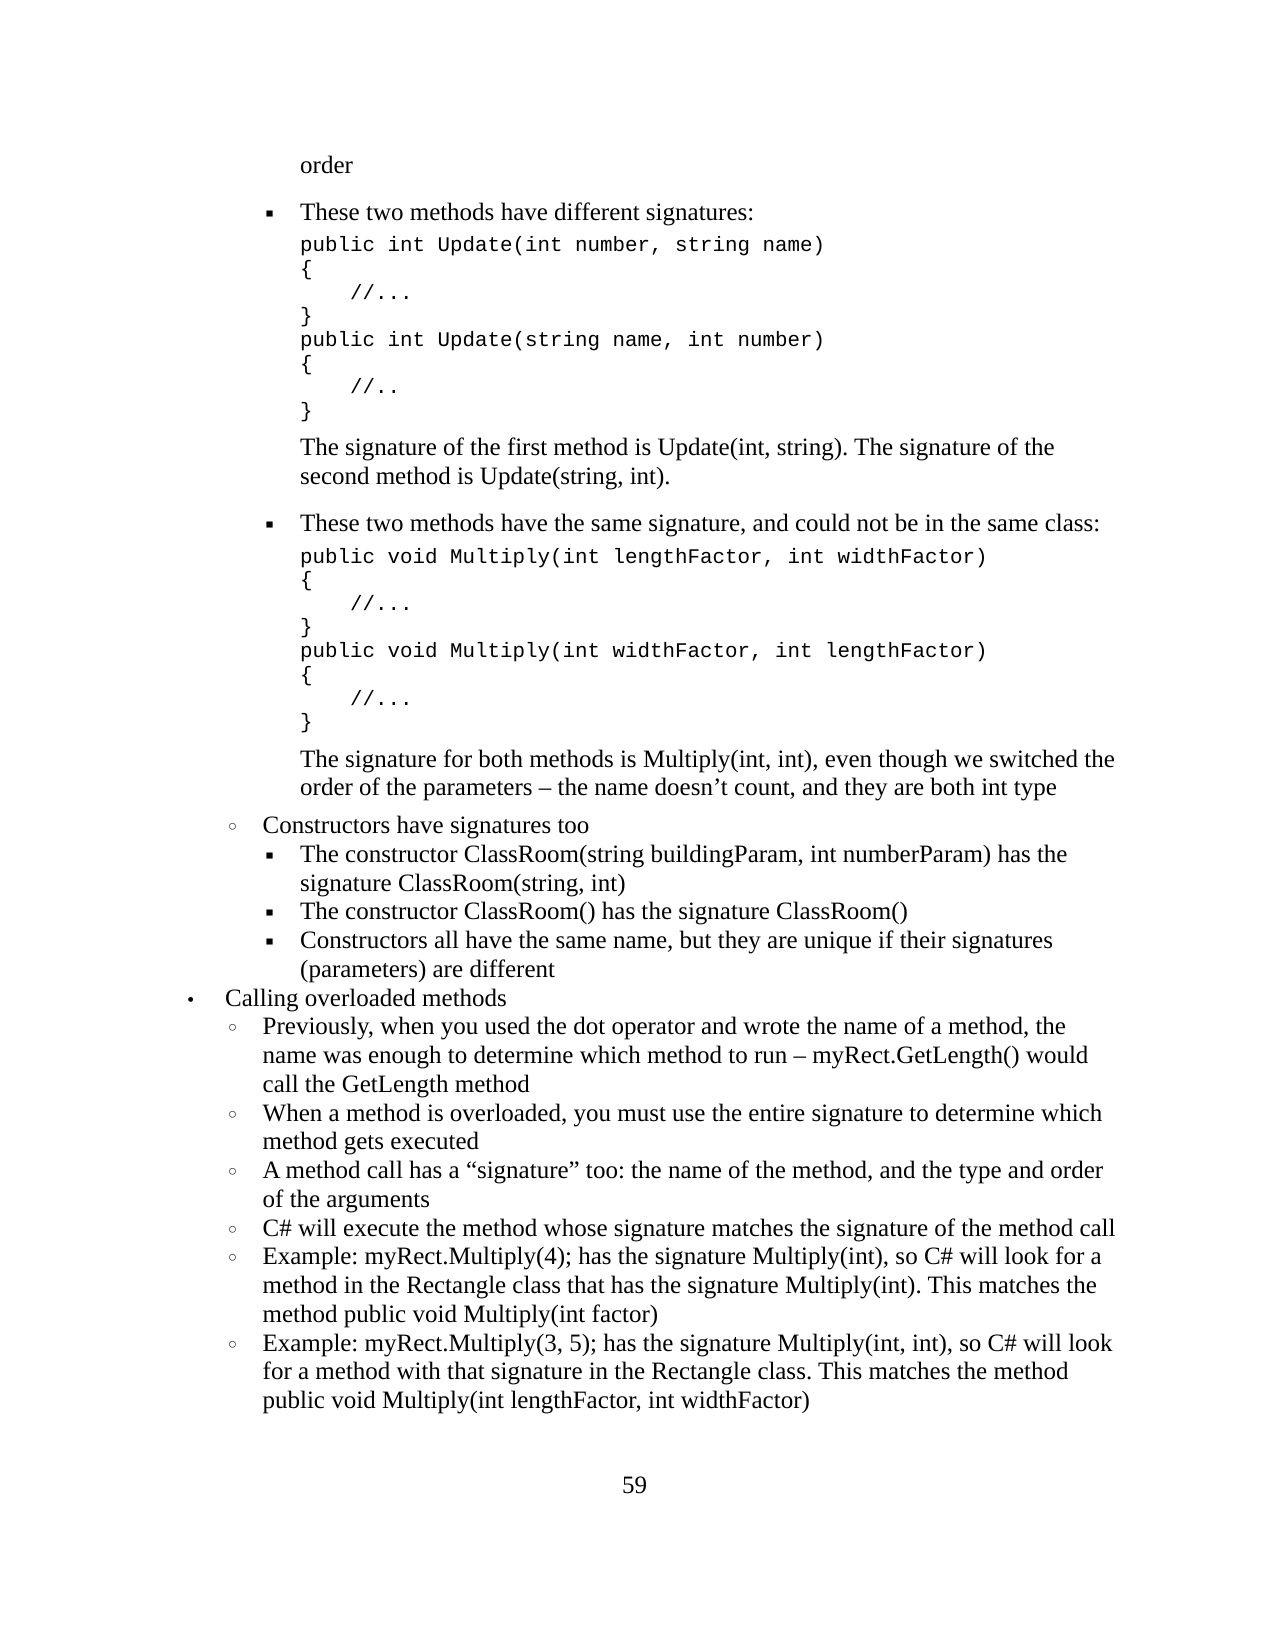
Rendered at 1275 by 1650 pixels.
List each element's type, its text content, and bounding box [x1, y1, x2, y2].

list Example: myRect.Multiply(3, 5); has the signature Multiply(int, int), so C# will look for a method with that signature in the Rectangle class. This matches the method public void Multiply(int lengthFactor, int widthFactor) [225, 1328, 1125, 1414]
list //... [262, 282, 1125, 305]
list C# will execute the method whose signature matches the signature of the method call [225, 1213, 1125, 1241]
list { [262, 353, 1125, 376]
list //... [262, 593, 1125, 617]
list The signature of the first method is Update(int, string). The signature of the second method is Update(string, int). [262, 432, 1125, 490]
list { [262, 569, 1125, 593]
list public void Multiply(int widthFactor, int lengthFactor) [262, 640, 1125, 664]
list These two methods have the same signature, and could not be in the same class: [262, 508, 1125, 537]
list Constructors all have the same name, but they are unique if their signatures (parameters) are different [262, 925, 1125, 983]
list Example: myRect.Multiply(4); has the signature Multiply(int), so C# will look for a method in the Rectangle class that has the signature Multiply(int). This matches the method public void Multiply(int factor) [225, 1241, 1125, 1328]
list Constructors have signatures too [225, 810, 1125, 839]
list { [262, 258, 1125, 282]
list Calling overloaded methods [187, 983, 1125, 1011]
list } [262, 617, 1125, 640]
list public int Update(string name, int number) [262, 329, 1125, 353]
list //... [262, 687, 1125, 711]
list When a method is overloaded, you must use the entire signature to determine which method gets executed [225, 1098, 1125, 1155]
list A method call has a “signature” too: the name of the method, and the type and order of the arguments [225, 1155, 1125, 1213]
list } [262, 305, 1125, 329]
list public int Update(int number, string name) [262, 234, 1125, 258]
list } [262, 711, 1125, 735]
list These two methods have different signatures: [262, 197, 1125, 225]
list The constructor ClassRoom() has the signature ClassRoom() [262, 896, 1125, 925]
list Previously, when you used the dot operator and wrote the name of a method, the name was enough to determine which method to run – myRect.GetLength() would call the GetLength method [225, 1011, 1125, 1098]
list The constructor ClassRoom(string buildingParam, int numberParam) has the signature ClassRoom(string, int) [262, 839, 1125, 896]
list The signature for both methods is Multiply(int, int), even though we switched the order of the parameters – the name doesn’t count, and they are both int type [262, 744, 1125, 801]
list { [262, 664, 1125, 687]
list order [262, 150, 1125, 179]
list //.. [262, 376, 1125, 400]
list public void Multiply(int lengthFactor, int widthFactor) [262, 546, 1125, 569]
list } [262, 400, 1125, 423]
